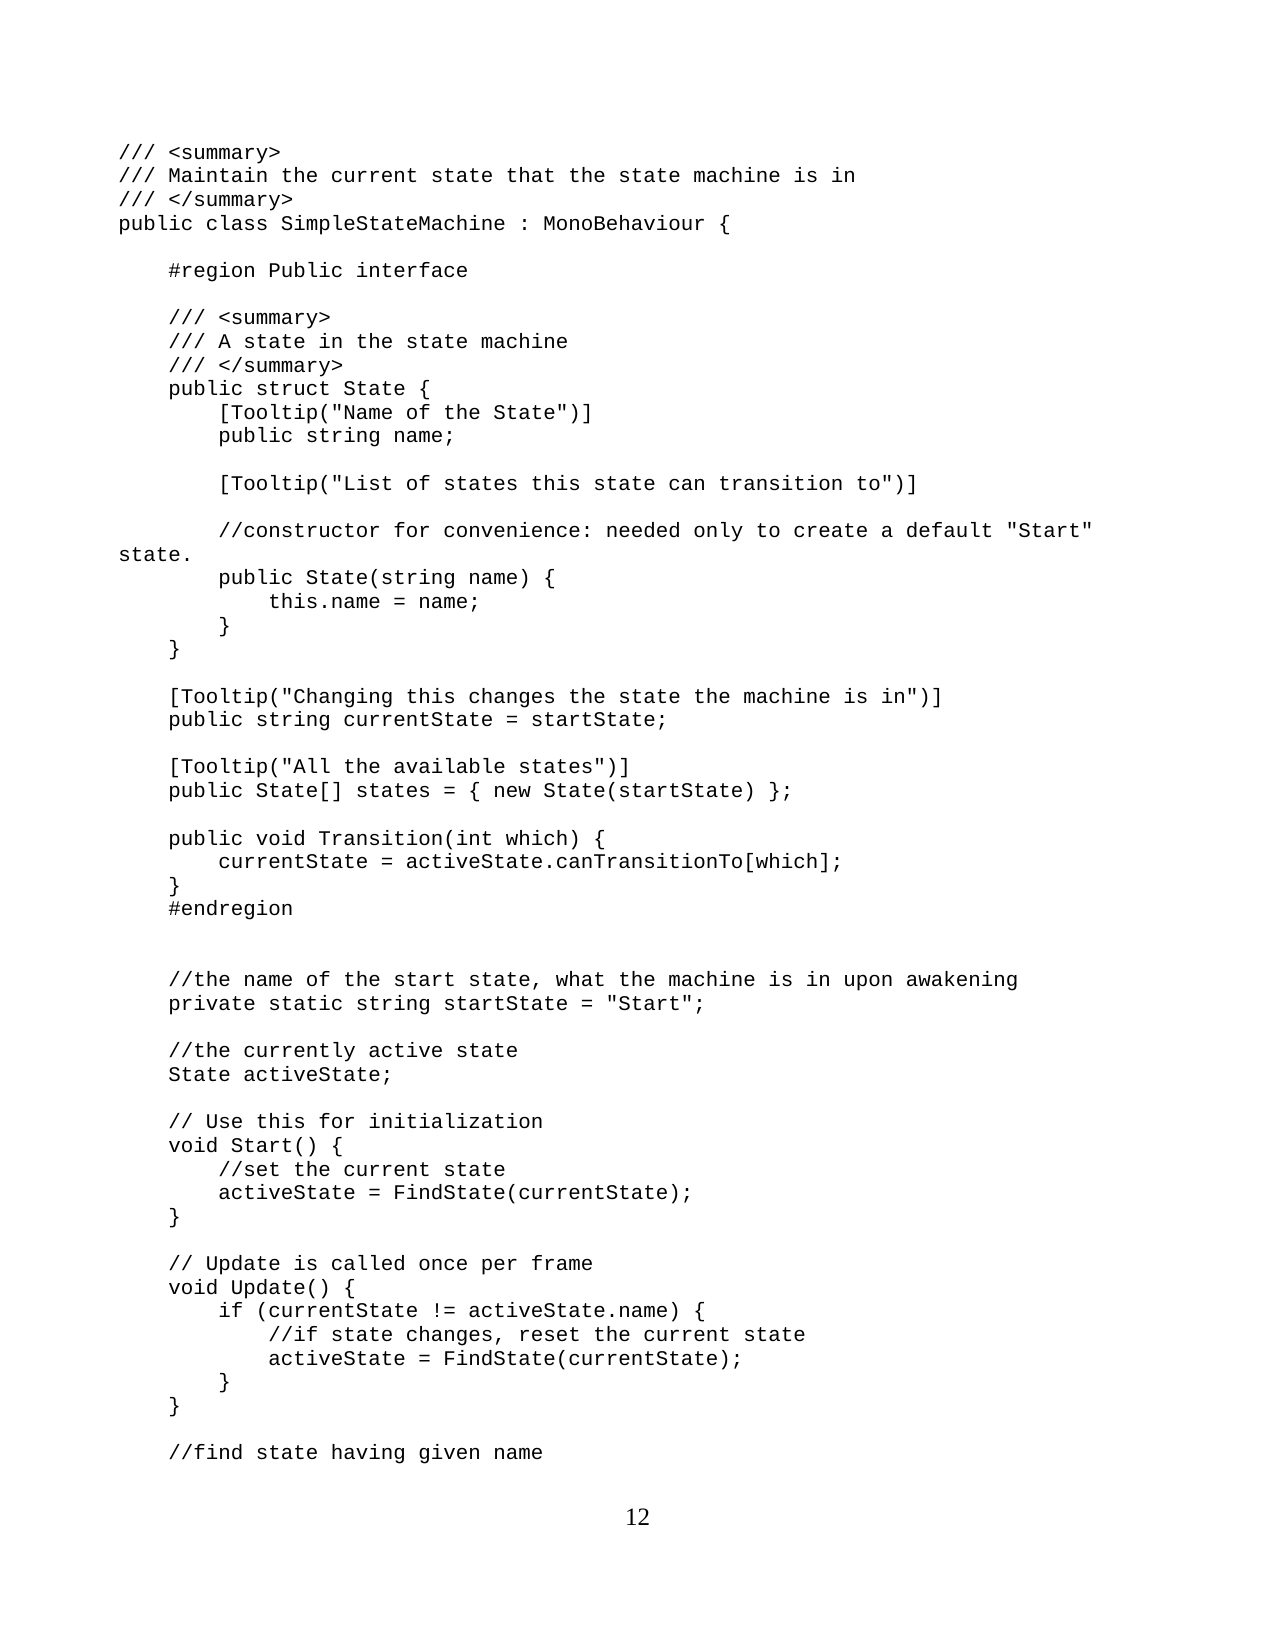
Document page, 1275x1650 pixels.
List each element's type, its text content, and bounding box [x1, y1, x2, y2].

text /// Maintain the current state that the state machine is in [118, 165, 1157, 189]
text /// <summary> [118, 142, 1157, 165]
text [Tooltip("List of states this state can transition to")] [118, 473, 1157, 496]
text } [118, 1395, 1157, 1419]
text #region Public interface [118, 260, 1157, 284]
text public State(string name) { [118, 567, 1157, 591]
text if (currentState != activeState.name) { [118, 1300, 1157, 1324]
text activeState = FindState(currentState); [118, 1348, 1157, 1371]
text //constructor for convenience: needed only to create a default "Start" state. [118, 520, 1157, 567]
text //if state changes, reset the current state [118, 1324, 1157, 1348]
text } [118, 638, 1157, 662]
text //find state having given name [118, 1442, 1157, 1466]
text public State[] states = { new State(startState) }; [118, 780, 1157, 804]
text this.name = name; [118, 591, 1157, 615]
text } [118, 615, 1157, 638]
text public string currentState = startState; [118, 709, 1157, 733]
text [Tooltip("Changing this changes the state the machine is in")] [118, 686, 1157, 709]
text [Tooltip("Name of the State")] [118, 402, 1157, 426]
text activeState = FindState(currentState); [118, 1182, 1157, 1206]
text // Update is called once per frame [118, 1253, 1157, 1277]
text //set the current state [118, 1158, 1157, 1182]
text [Tooltip("All the available states")] [118, 757, 1157, 780]
text public struct State { [118, 378, 1157, 402]
text #endregion [118, 898, 1157, 922]
text } [118, 875, 1157, 898]
text void Update() { [118, 1277, 1157, 1300]
text //the currently active state [118, 1040, 1157, 1064]
text private static string startState = "Start"; [118, 993, 1157, 1017]
text State activeState; [118, 1064, 1157, 1088]
text currentState = activeState.canTransitionTo[which]; [118, 851, 1157, 875]
text } [118, 1371, 1157, 1395]
text // Use this for initialization [118, 1111, 1157, 1135]
text } [118, 1206, 1157, 1229]
text /// </summary> [118, 189, 1157, 213]
text public class SimpleStateMachine : MonoBehaviour { [118, 213, 1157, 236]
text void Start() { [118, 1135, 1157, 1158]
text /// <summary> [118, 307, 1157, 331]
text /// A state in the state machine [118, 331, 1157, 354]
text public string name; [118, 426, 1157, 449]
text //the name of the start state, what the machine is in upon awakening [118, 969, 1157, 993]
text /// </summary> [118, 354, 1157, 378]
text public void Transition(int which) { [118, 827, 1157, 851]
